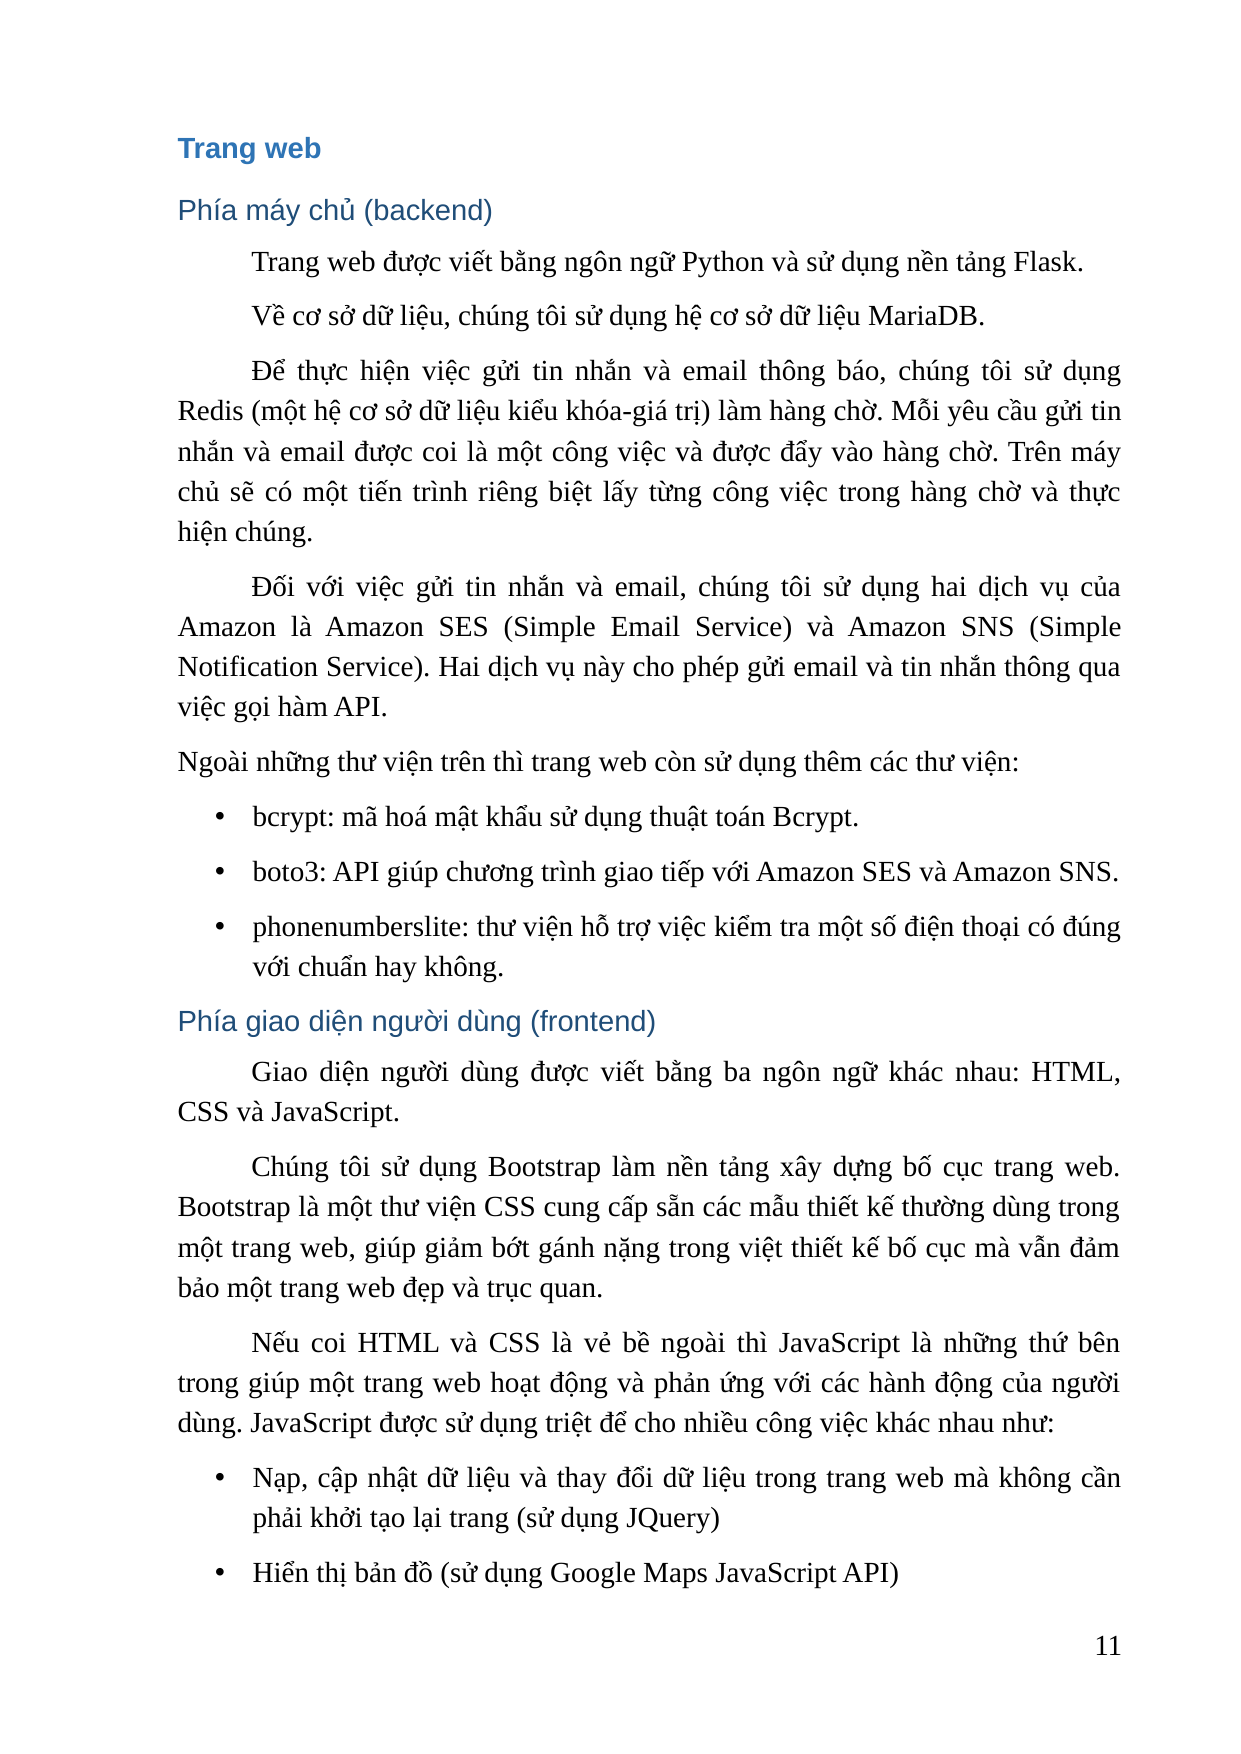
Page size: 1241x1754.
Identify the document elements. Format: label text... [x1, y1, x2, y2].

list bcrypt: mã hoá mật khẩu sử dụng thuật toán Bcrypt. [215, 799, 1122, 833]
subtitle Phía giao diện người dùng (frontend) [177, 1004, 1122, 1038]
text Đối với việc gửi tin nhắn và email, chúng tôi sử dụng hai dịch vụ của Amazon là Amazon SES (Simple Email Service) và Amazon SNS (Simple Notification Service). Hai dịch vụ này cho phép gửi email và tin nhắn thông qua việc gọi hàm API. [177, 569, 1122, 723]
text Giao diện người dùng được viết bằng ba ngôn ngữ khác nhau: HTML, CSS và JavaScript. [177, 1054, 1122, 1128]
subtitle Phía máy chủ (backend) [177, 193, 1122, 227]
list Hiển thị bản đồ (sử dụng Google Maps JavaScript API) [215, 1555, 1122, 1589]
text Để thực hiện việc gửi tin nhắn và email thông báo, chúng tôi sử dụng Redis (một hệ cơ sở dữ liệu kiểu khóa-giá trị) làm hàng chờ. Mỗi yêu cầu gửi tin nhắn và email được coi là một công việc và được đẩy vào hàng chờ. Trên máy chủ sẽ có một tiến trình riêng biệt lấy từng công việc trong hàng chờ và thực hiện chúng. [177, 353, 1122, 548]
list boto3: API giúp chương trình giao tiếp với Amazon SES và Amazon SNS. [215, 854, 1122, 888]
list Nạp, cập nhật dữ liệu và thay đổi dữ liệu trong trang web mà không cần phải khởi tạo lại trang (sử dụng JQuery) [215, 1460, 1122, 1534]
text Chúng tôi sử dụng Bootstrap làm nền tảng xây dựng bố cục trang web. Bootstrap là một thư viện CSS cung cấp sẵn các mẫu thiết kế thường dùng trong một trang web, giúp giảm bớt gánh nặng trong việt thiết kế bố cục mà vẫn đảm bảo một trang web đẹp và trục quan. [177, 1149, 1122, 1303]
text Ngoài những thư viện trên thì trang web còn sử dụng thêm các thư viện: [177, 744, 1122, 778]
subtitle Trang web [177, 131, 1122, 164]
list phonenumberslite: thư viện hỗ trợ việc kiểm tra một số điện thoại có đúng với chuẩn hay không. [215, 909, 1122, 983]
text Về cơ sở dữ liệu, chúng tôi sử dụng hệ cơ sở dữ liệu MariaDB. [177, 298, 1122, 332]
text Nếu coi HTML và CSS là vẻ bề ngoài thì JavaScript là những thứ bên trong giúp một trang web hoạt động và phản ứng với các hành động của người dùng. JavaScript được sử dụng triệt để cho nhiều công việc khác nhau như: [177, 1325, 1122, 1439]
text Trang web được viết bằng ngôn ngữ Python và sử dụng nền tảng Flask. [177, 244, 1122, 277]
